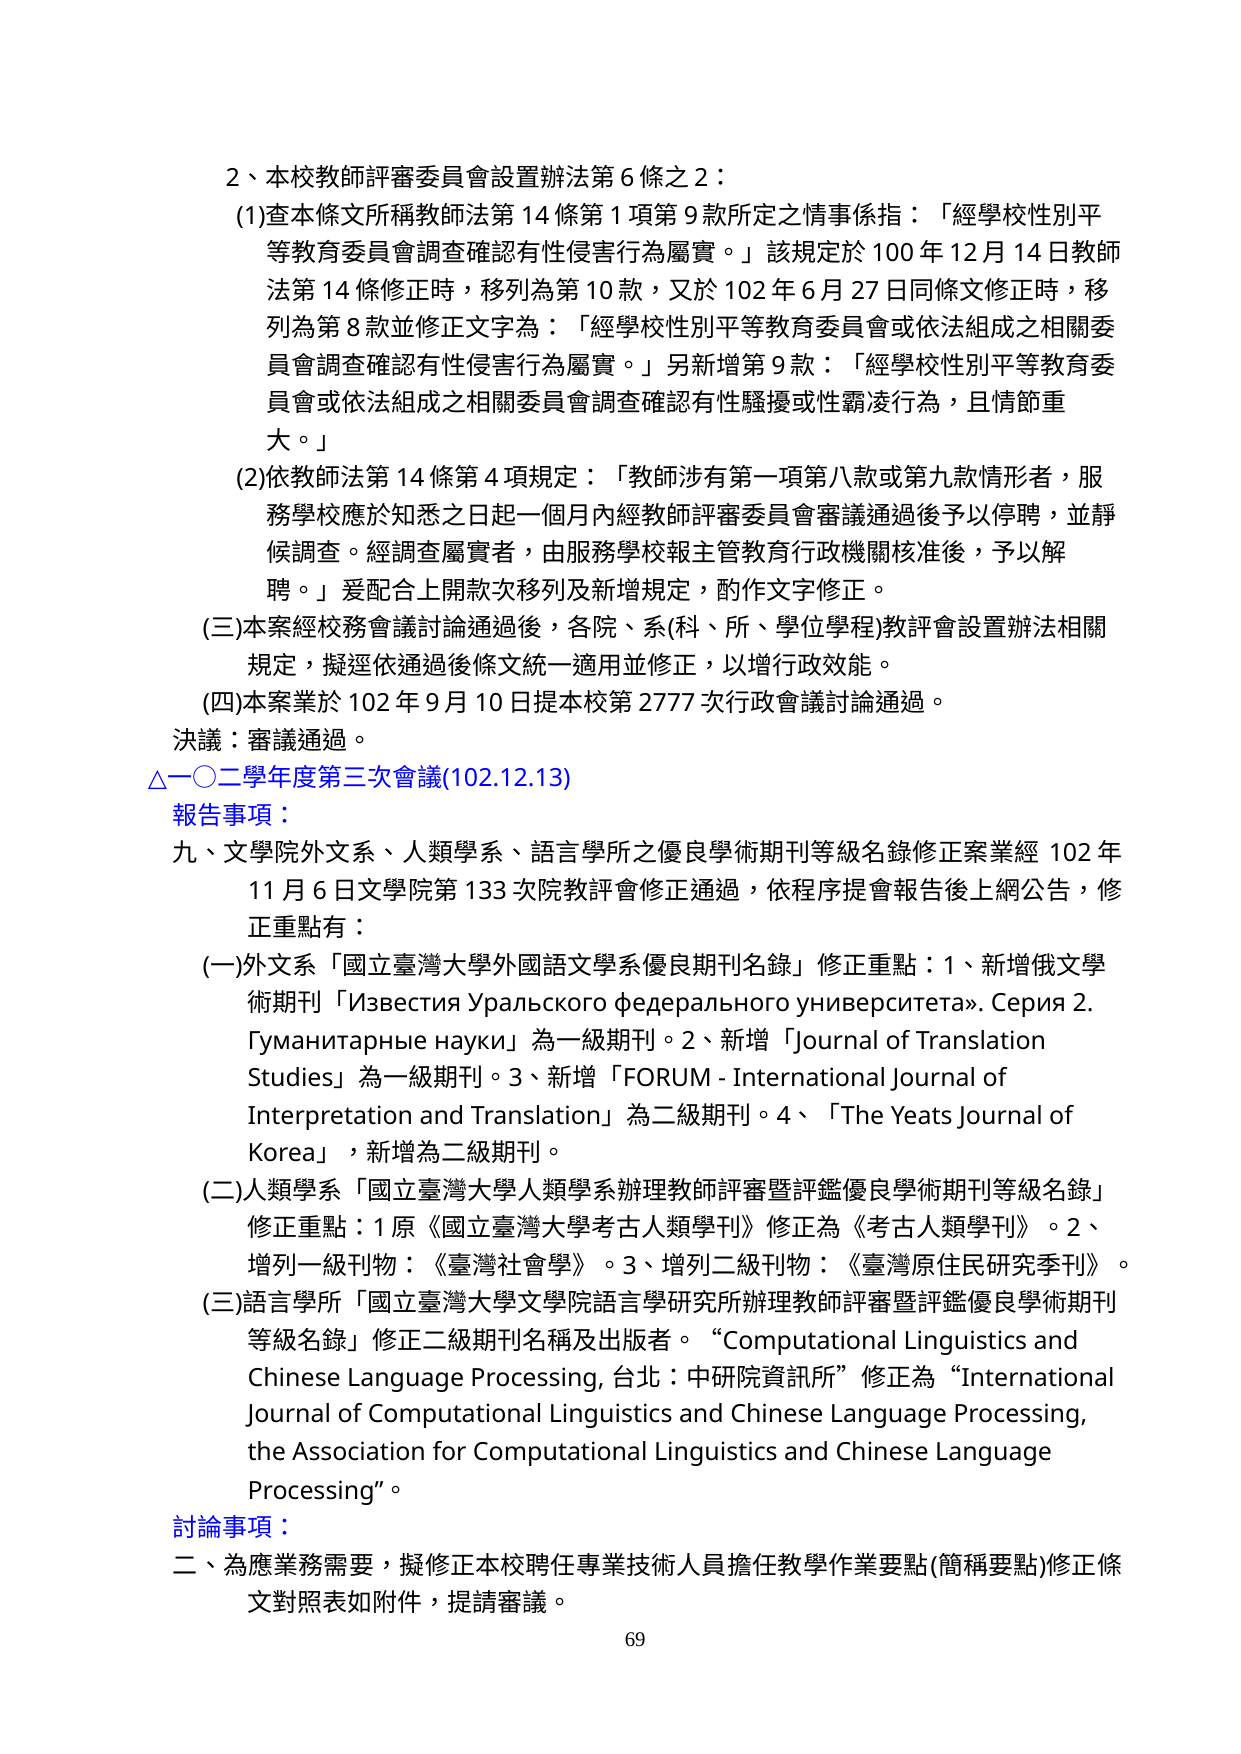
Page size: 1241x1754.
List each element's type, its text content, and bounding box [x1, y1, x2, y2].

text (1)查本條文所稱教師法第14條第1項第9款所定之情事係指：「經學校性別平等教育委員會調查確認有性侵害行為屬實。」該規定於100年12月14日教師法第14條修正時，移列為第10款，又於102年6月27日同條文修正時，移列為第8款並修正文字為：「經學校性別平等教育委員會或依法組成之相關委員會調查確認有性侵害行為屬實。」另新增第9款：「經學校性別平等教育委員會或依法組成之相關委員會調查確認有性騷擾或性霸凌行為，且情節重大。」 [236, 194, 1122, 457]
text (三)語言學所「國立臺灣大學文學院語言學研究所辦理教師評審暨評鑑優良學術期刊等級名錄」修正二級期刊名稱及出版者。“Computational Linguistics and Chinese Language Processing, 台北：中研院資訊所”修正為“International Journal of Computational Linguistics and Chinese Language Processing, the Association for Computational Linguistics and Chinese Language Processing”。 [202, 1282, 1122, 1507]
text △一○二學年度第三次會議(102.12.13) [148, 757, 1122, 794]
text 報告事項： [173, 794, 1122, 832]
text 二、為應業務需要，擬修正本校聘任專業技術人員擔任教學作業要點(簡稱要點)修正條文對照表如附件，提請審議。 [173, 1544, 1122, 1619]
text 九、文學院外文系、人類學系、語言學所之優良學術期刊等級名錄修正案業經102年11月6日文學院第133次院教評會修正通過，依程序提會報告後上網公告，修正重點有： [173, 832, 1122, 944]
text 2、本校教師評審委員會設置辦法第6條之2： [225, 157, 1122, 194]
text (二)人類學系「國立臺灣大學人類學系辦理教師評審暨評鑑優良學術期刊等級名錄」修正重點：1原《國立臺灣大學考古人類學刊》修正為《考古人類學刊》。2、增列一級刊物：《臺灣社會學》。3、增列二級刊物：《臺灣原住民研究季刊》。 [202, 1169, 1122, 1282]
text (四)本案業於102年9月10日提本校第2777次行政會議討論通過。 [202, 682, 1122, 719]
text 討論事項： [173, 1507, 1122, 1544]
text (2)依教師法第14條第4項規定：「教師涉有第一項第八款或第九款情形者，服務學校應於知悉之日起一個月內經教師評審委員會審議通過後予以停聘，並靜候調查。經調查屬實者，由服務學校報主管教育行政機關核准後，予以解聘。」爰配合上開款次移列及新增規定，酌作文字修正。 [236, 457, 1122, 607]
text (三)本案經校務會議討論通過後，各院、系(科、所、學位學程)教評會設置辦法相關規定，擬逕依通過後條文統一適用並修正，以增行政效能。 [202, 607, 1122, 682]
text 決議：審議通過。 [173, 719, 1122, 757]
text (一)外文系「國立臺灣大學外國語文學系優良期刊名錄」修正重點：1、新增俄文學術期刊「Известия Уральского федерального университета». Серия 2. Гуманитарные науки」為一級期刊。2、新增「Journal of Translation Studies」為一級期刊。3、新增「FORUM - International Journal of Interpretation and Translation」為二級期刊。4、「The Yeats Journal of Korea」，新增為二級期刊。 [202, 944, 1122, 1169]
